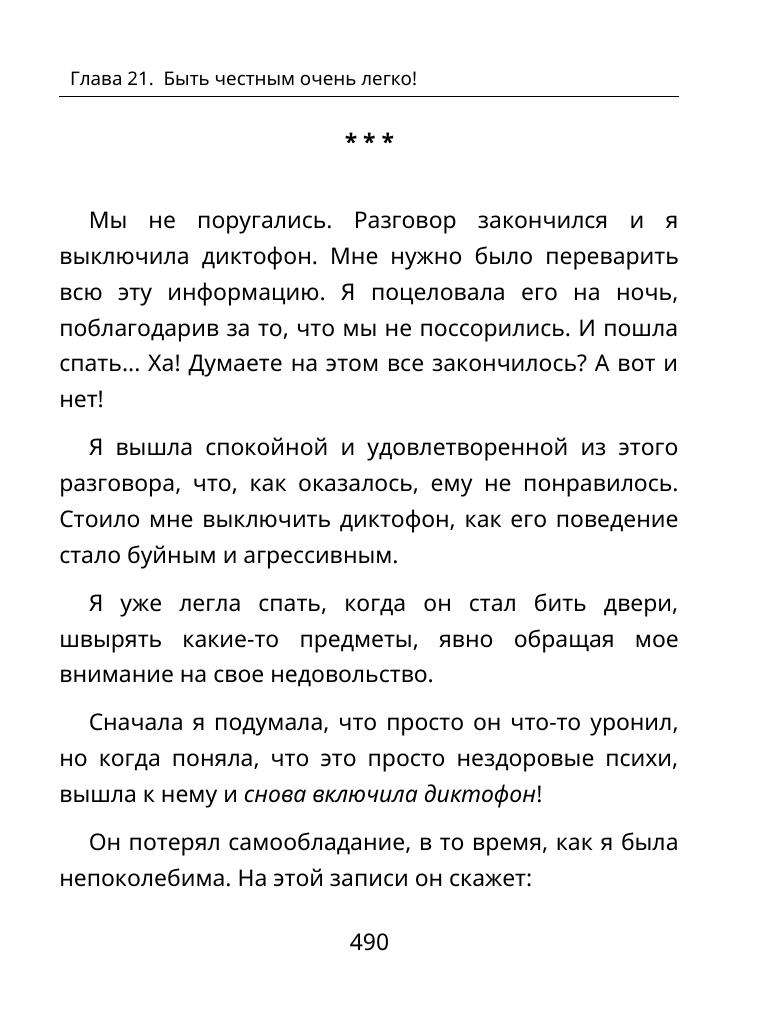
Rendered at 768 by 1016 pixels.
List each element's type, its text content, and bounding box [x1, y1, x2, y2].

subtitle * * * [59, 126, 679, 157]
text Он потерял самообладание, в то время, как я была непоколебима. На этой записи он скажет: [59, 826, 679, 893]
text Мы не поругались. Разговор закончился и я выключила диктофон. Мне нужно было переварить всю эту информацию. Я поцеловала его на ночь, поблагодарив за то, что мы не поссорились. И пошла спать... Ха! Думаете на этом все закончилось? А вот и нет! [59, 204, 679, 414]
text Я вышла спокойной и удовлетворенной из этого разговора, что, как оказалось, ему не понравилось. Стоило мне выключить диктофон, как его поведение стало буйным и агрессивным. [59, 431, 679, 570]
text Я уже легла спать, когда он стал бить двери, швырять какие-то предметы, явно обращая мое внимание на свое недовольство. [59, 587, 679, 690]
text Сначала я подумала, что просто он что-то уронил, но когда поняла, что это просто нездоровые психи, вышла к нему и снова включила диктофон! [59, 706, 679, 809]
